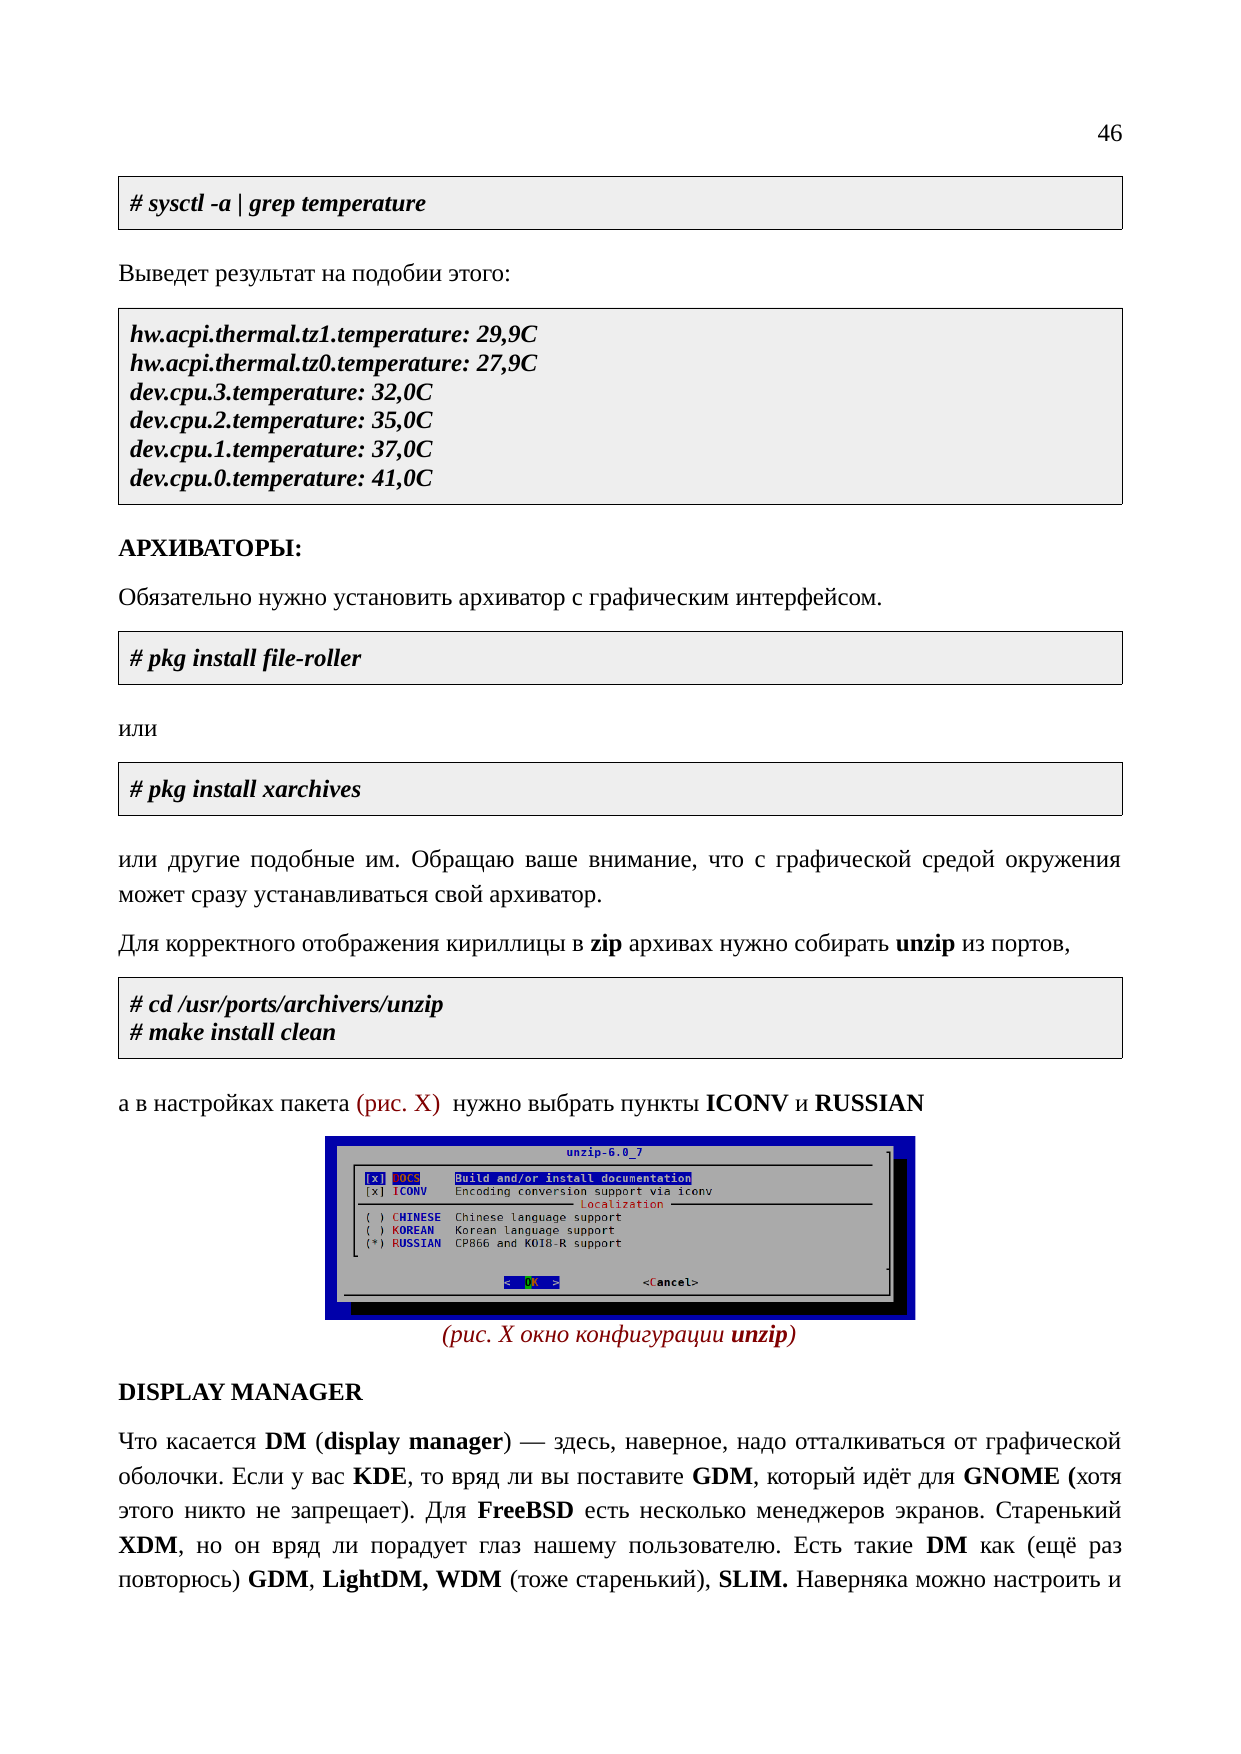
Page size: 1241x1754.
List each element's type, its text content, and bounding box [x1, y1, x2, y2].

text # sysctl -a | grep temperature [119, 177, 1122, 229]
text # make install clean [119, 1006, 1122, 1058]
text hw.acpi.thermal.tz1.temperature: 29,9C [119, 309, 1122, 336]
text Обязательно нужно установить архиватор с графическим интерфейсом. [118, 582, 1122, 611]
text АРХИВАТОРЫ: [118, 533, 1122, 562]
text Что касается DM (display manager) — здесь, наверное, надо отталкиваться от графической оболочки. Если у вас KDE, то вряд ли вы поставите GDM, который идёт для GNOME (хотя этого никто не запрещает). Для FreeBSD есть несколько менеджеров экранов. Старенький XDM, но он вряд ли порадует глаз нашему пользователю. Есть такие DM как (ещё раз повторюсь) GDM, LightDM, WDM (тоже старенький), SLIM. Наверняка можно настроить и [118, 1426, 1122, 1593]
text # pkg install xarchives [119, 763, 1122, 815]
text dev.cpu.3.temperature: 32,0C [119, 365, 1122, 394]
text DISPLAY MANAGER [118, 1377, 1122, 1406]
picture [325, 1136, 916, 1320]
text dev.cpu.1.temperature: 37,0C [119, 422, 1122, 451]
text dev.cpu.2.temperature: 35,0C [119, 394, 1122, 422]
text # pkg install file-roller [119, 632, 1122, 684]
text (рис. X окно конфигурации unzip) [118, 1320, 1122, 1348]
text или [118, 713, 1122, 742]
text # cd /usr/ports/archivers/unzip [119, 978, 1122, 1006]
text Выведет результат на подобии этого: [118, 258, 1122, 287]
text а в настройках пакета (рис. Х) нужно выбрать пункты ICONV и RUSSIAN [118, 1088, 1122, 1116]
text hw.acpi.thermal.tz0.temperature: 27,9C [119, 336, 1122, 365]
text или другие подобные им. Обращаю ваше внимание, что с графической средой окружения может сразу устанавливаться свой архиватор. [118, 844, 1122, 907]
text dev.cpu.0.temperature: 41,0C [119, 451, 1122, 504]
text Для корректного отображения кириллицы в zip архивах нужно собирать unzip из портов, [118, 928, 1122, 957]
